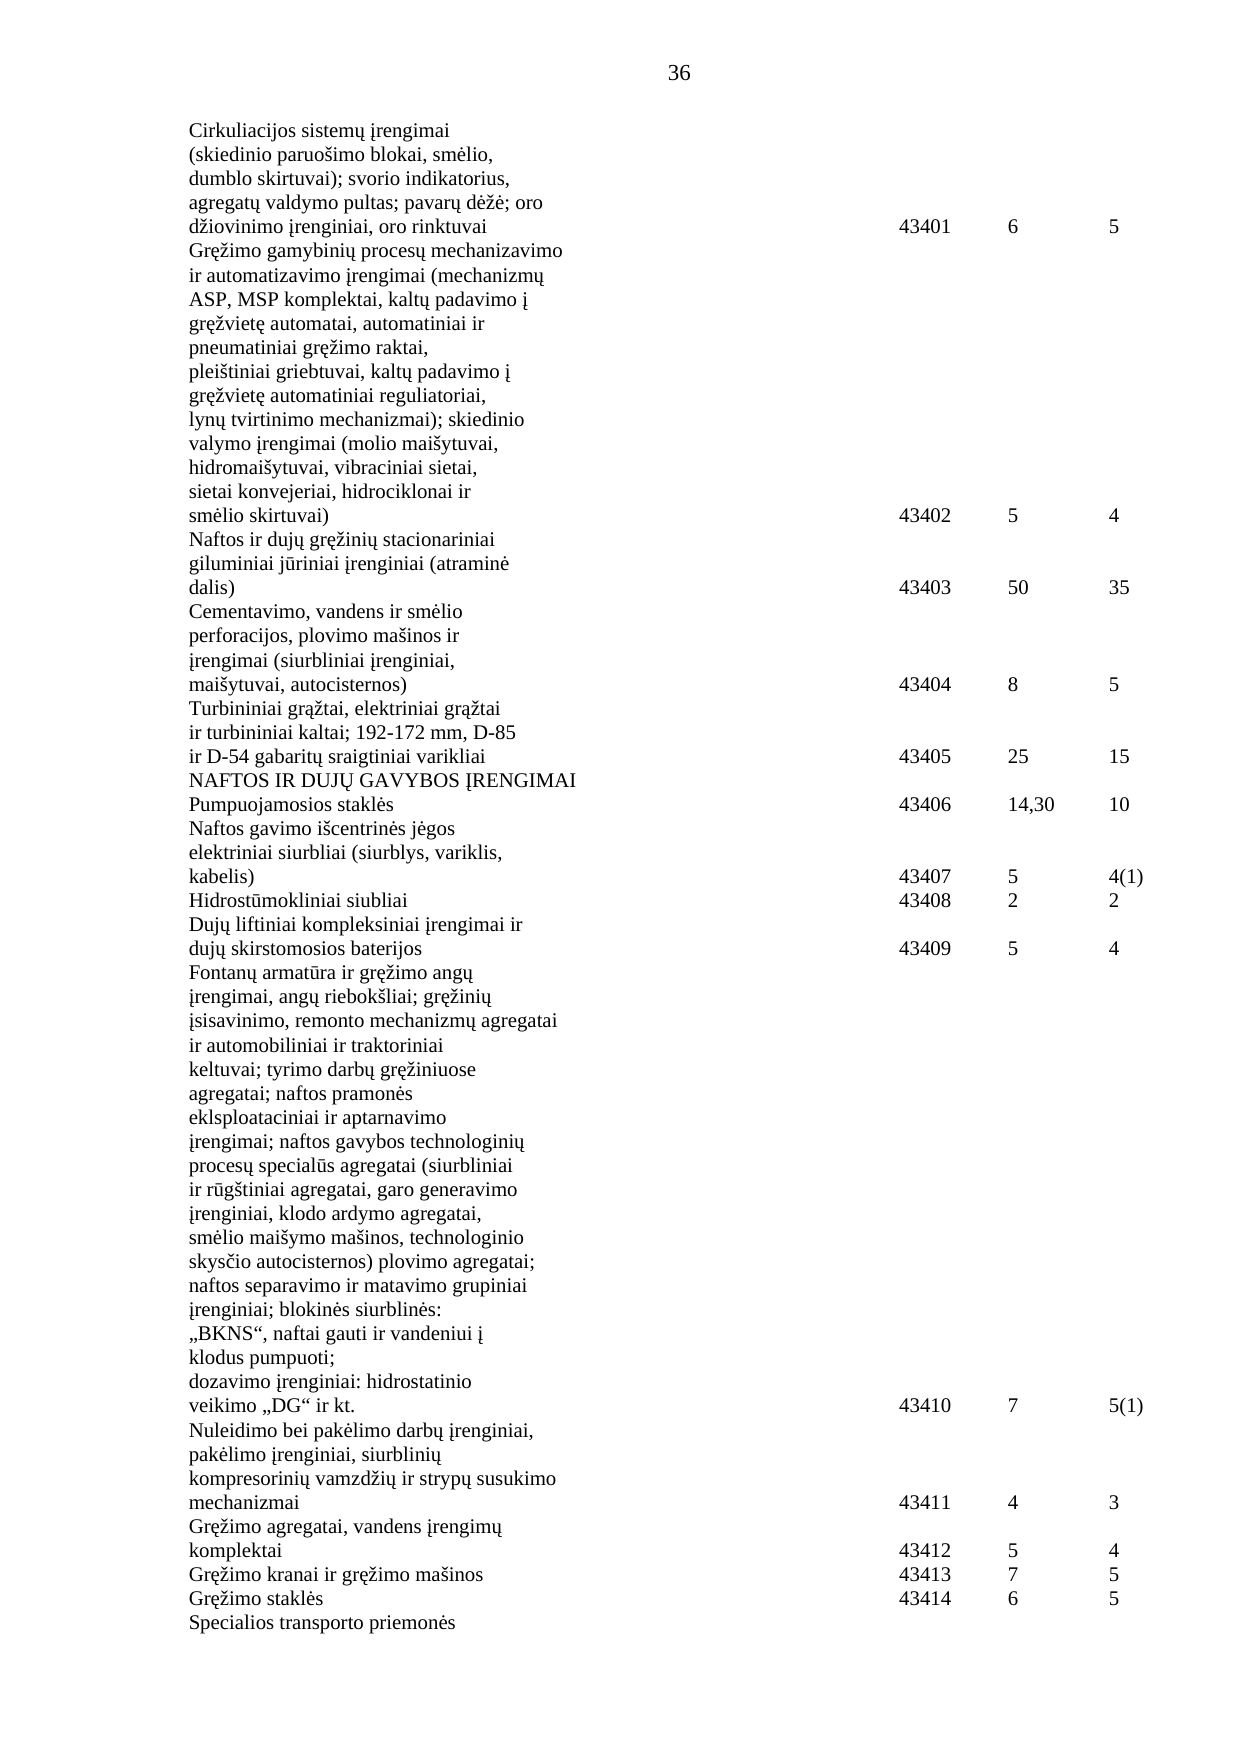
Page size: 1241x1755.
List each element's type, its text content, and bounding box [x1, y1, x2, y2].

table_cell kabelis) [177, 864, 888, 888]
table_cell Fontanų armatūra ir gręžimo angų [177, 960, 888, 984]
table_cell perforacijos, plovimo mašinos ir [177, 624, 888, 647]
table_cell [996, 912, 1097, 936]
table_cell [996, 1466, 1097, 1490]
table_cell agregatų valdymo pultas; pavarų dėžė; oro [177, 190, 888, 214]
table_cell 6 [996, 214, 1097, 238]
table_cell [996, 1129, 1097, 1153]
table_cell [888, 1177, 996, 1201]
table_cell hidromaišytuvai, vibraciniai sietai, [177, 455, 888, 479]
table_cell [1098, 696, 1181, 720]
table_cell [1098, 1345, 1181, 1369]
table_cell įrengimai (siurbliniai įrenginiai, [177, 648, 888, 672]
table_cell veikimo „DG“ ir kt. [177, 1394, 888, 1417]
table_cell [888, 118, 996, 142]
table_cell [888, 1418, 996, 1442]
table_cell 4 [1098, 936, 1181, 960]
table_cell Naftos gavimo išcentrinės jėgos [177, 816, 888, 840]
table_cell [996, 1273, 1097, 1297]
table_cell 43414 [888, 1586, 996, 1610]
table_cell [1098, 118, 1181, 142]
table_cell [888, 599, 996, 623]
table_cell 5 [996, 864, 1097, 888]
table_cell ir automobiliniai ir traktoriniai [177, 1033, 888, 1057]
table_cell [996, 551, 1097, 575]
table_cell 2 [996, 888, 1097, 912]
table_cell [996, 624, 1097, 647]
table_cell 5 [996, 936, 1097, 960]
table_cell [996, 166, 1097, 190]
table_cell 3 [1098, 1490, 1181, 1514]
table_cell [1098, 1105, 1181, 1129]
table_cell [888, 840, 996, 864]
table_cell [996, 1057, 1097, 1081]
table_cell 43412 [888, 1538, 996, 1562]
table_cell 6 [996, 1586, 1097, 1610]
table_cell Cirkuliacijos sistemų įrengimai [177, 118, 888, 142]
table_cell 15 [1098, 744, 1181, 768]
table_cell [1098, 383, 1181, 407]
table_cell [996, 1321, 1097, 1345]
table_cell [996, 1297, 1097, 1321]
table_cell 14,30 [996, 792, 1097, 816]
table_cell [1098, 142, 1181, 166]
table_cell [1098, 1273, 1181, 1297]
table_cell [888, 551, 996, 575]
table_cell [1098, 166, 1181, 190]
table_cell [888, 1057, 996, 1081]
table_cell [888, 1249, 996, 1273]
table_cell Gręžimo agregatai, vandens įrengimų [177, 1514, 888, 1538]
table_cell [888, 142, 996, 166]
table_cell [996, 1514, 1097, 1538]
table_cell kompresorinių vamzdžių ir strypų susukimo [177, 1466, 888, 1490]
table_cell pakėlimo įrenginiai, siurblinių [177, 1442, 888, 1466]
table_cell [888, 407, 996, 431]
table_cell ir D-54 gabaritų sraigtiniai varikliai [177, 744, 888, 768]
table_cell [996, 768, 1097, 792]
table_cell [1098, 720, 1181, 744]
table_cell ir rūgštiniai agregatai, garo generavimo [177, 1177, 888, 1201]
table_cell [1098, 1033, 1181, 1057]
table_cell įrenginiai, klodo ardymo agregatai, [177, 1201, 888, 1225]
table_cell [1098, 1201, 1181, 1225]
table_cell įrengimai; naftos gavybos technologinių [177, 1129, 888, 1153]
table_cell 43410 [888, 1394, 996, 1417]
table_cell [888, 960, 996, 984]
table_cell 4(1) [1098, 864, 1181, 888]
table_cell Naftos ir dujų gręžinių stacionariniai [177, 527, 888, 551]
table_cell [888, 1273, 996, 1297]
table_cell 43413 [888, 1562, 996, 1586]
table_cell [888, 912, 996, 936]
table_cell [888, 1369, 996, 1393]
table_cell [888, 1009, 996, 1032]
table_cell keltuvai; tyrimo darbų gręžiniuose [177, 1057, 888, 1081]
table_cell Nuleidimo bei pakėlimo darbų įrenginiai, [177, 1418, 888, 1442]
table_cell [996, 1201, 1097, 1225]
table_cell [996, 1418, 1097, 1442]
table_cell [1098, 624, 1181, 647]
table_cell įrenginiai; blokinės siurblinės: [177, 1297, 888, 1321]
table_cell [888, 1201, 996, 1225]
table_cell [888, 311, 996, 335]
table_cell 10 [1098, 792, 1181, 816]
table_cell procesų specialūs agregatai (siurbliniai [177, 1153, 888, 1177]
table_cell [888, 455, 996, 479]
table_cell [888, 1466, 996, 1490]
table_cell [888, 768, 996, 792]
table_cell [1098, 239, 1181, 262]
table_cell 25 [996, 744, 1097, 768]
table_cell [996, 1105, 1097, 1129]
table_cell [996, 648, 1097, 672]
table_cell smėlio maišymo mašinos, technologinio [177, 1225, 888, 1249]
table_cell 5 [1098, 1562, 1181, 1586]
table_cell komplektai [177, 1538, 888, 1562]
table_cell [888, 166, 996, 190]
table_cell [996, 311, 1097, 335]
table_cell [1098, 407, 1181, 431]
table_cell ir automatizavimo įrengimai (mechanizmų [177, 263, 888, 287]
table_cell 43407 [888, 864, 996, 888]
table_cell [1098, 1321, 1181, 1345]
table_cell [996, 118, 1097, 142]
table_cell [1098, 311, 1181, 335]
table_cell [1098, 1177, 1181, 1201]
table_cell [1098, 431, 1181, 455]
table_cell [888, 1345, 996, 1369]
table_cell mechanizmai [177, 1490, 888, 1514]
table_cell [1098, 1610, 1181, 1634]
table_cell Gręžimo kranai ir gręžimo mašinos [177, 1562, 888, 1586]
table_cell [996, 599, 1097, 623]
table_cell [996, 527, 1097, 551]
table_cell 43405 [888, 744, 996, 768]
table_cell 5 [1098, 1586, 1181, 1610]
table_cell 43402 [888, 503, 996, 527]
table_cell maišytuvai, autocisternos) [177, 672, 888, 696]
table_cell [1098, 912, 1181, 936]
table_cell 43406 [888, 792, 996, 816]
table_cell [996, 239, 1097, 262]
table_cell 5(1) [1098, 1394, 1181, 1417]
table_cell 5 [996, 503, 1097, 527]
table_cell [1098, 287, 1181, 311]
table_cell ir turbininiai kaltai; 192-172 mm, D-85 [177, 720, 888, 744]
table_cell 5 [1098, 214, 1181, 238]
table_cell sietai konvejeriai, hidrociklonai ir [177, 479, 888, 503]
table_cell Specialios transporto priemonės [177, 1610, 888, 1634]
table_cell įsisavinimo, remonto mechanizmų agregatai [177, 1009, 888, 1032]
table_cell [888, 1129, 996, 1153]
table_cell [888, 1321, 996, 1345]
table_cell [1098, 1081, 1181, 1105]
table_cell [888, 648, 996, 672]
table_cell [1098, 551, 1181, 575]
table_cell [1098, 335, 1181, 359]
table_cell [888, 1153, 996, 1177]
table_cell 43409 [888, 936, 996, 960]
table_cell [996, 1177, 1097, 1201]
table_cell [1098, 1514, 1181, 1538]
table_cell [1098, 190, 1181, 214]
table_cell [996, 1610, 1097, 1634]
table_cell 4 [1098, 503, 1181, 527]
table_cell elektriniai siurbliai (siurblys, variklis, [177, 840, 888, 864]
table_cell [1098, 1369, 1181, 1393]
table_cell įrengimai, angų riebokšliai; gręžinių [177, 984, 888, 1008]
table_cell [1098, 479, 1181, 503]
table_cell [996, 816, 1097, 840]
table_cell [996, 383, 1097, 407]
table_cell gręžvietę automatiniai reguliatoriai, [177, 383, 888, 407]
table_cell dujų skirstomosios baterijos [177, 936, 888, 960]
table_cell [888, 984, 996, 1008]
table_cell [996, 984, 1097, 1008]
table_cell [1098, 1057, 1181, 1081]
table_cell [996, 1345, 1097, 1369]
table_cell eklsploataciniai ir aptarnavimo [177, 1105, 888, 1129]
table_cell [888, 1105, 996, 1129]
table_cell [1098, 599, 1181, 623]
table_cell [1098, 1418, 1181, 1442]
table_cell [1098, 1129, 1181, 1153]
table_cell skysčio autocisternos) plovimo agregatai; [177, 1249, 888, 1273]
table_cell 4 [996, 1490, 1097, 1514]
table_cell [888, 359, 996, 383]
table_cell [996, 1009, 1097, 1032]
table_cell [1098, 648, 1181, 672]
table_cell [888, 190, 996, 214]
table_cell smėlio skirtuvai) [177, 503, 888, 527]
table_cell [1098, 1009, 1181, 1032]
table_cell 5 [1098, 672, 1181, 696]
table_cell [888, 696, 996, 720]
table_cell Gręžimo staklės [177, 1586, 888, 1610]
table_cell [996, 1033, 1097, 1057]
table_cell 43401 [888, 214, 996, 238]
table_cell 2 [1098, 888, 1181, 912]
table_cell dalis) [177, 575, 888, 599]
table_cell [1098, 960, 1181, 984]
table_cell Gręžimo gamybinių procesų mechanizavimo [177, 239, 888, 262]
table_cell [1098, 816, 1181, 840]
table_cell [888, 624, 996, 647]
table_cell pneumatiniai gręžimo raktai, [177, 335, 888, 359]
table_cell 7 [996, 1562, 1097, 1586]
table_cell [1098, 1249, 1181, 1273]
table_cell klodus pumpuoti; [177, 1345, 888, 1369]
table_cell „BKNS“, naftai gauti ir vandeniui į [177, 1321, 888, 1345]
table_cell [888, 1514, 996, 1538]
table_cell Dujų liftiniai kompleksiniai įrengimai ir [177, 912, 888, 936]
table_cell [996, 840, 1097, 864]
table_cell 50 [996, 575, 1097, 599]
table_cell gręžvietę automatai, automatiniai ir [177, 311, 888, 335]
table_cell 7 [996, 1394, 1097, 1417]
table_cell lynų tvirtinimo mechanizmai); skiedinio [177, 407, 888, 431]
table_cell [888, 1610, 996, 1634]
table_cell [1098, 359, 1181, 383]
table_cell [888, 720, 996, 744]
table_cell agregatai; naftos pramonės [177, 1081, 888, 1105]
table_cell [888, 1033, 996, 1057]
table_cell naftos separavimo ir matavimo grupiniai [177, 1273, 888, 1297]
table_cell [888, 1297, 996, 1321]
table_cell [1098, 1153, 1181, 1177]
table_cell [1098, 1225, 1181, 1249]
table_cell [1098, 455, 1181, 479]
table_cell Turbininiai grąžtai, elektriniai grąžtai [177, 696, 888, 720]
table_cell [996, 287, 1097, 311]
table_cell (skiedinio paruošimo blokai, smėlio, [177, 142, 888, 166]
table_cell dumblo skirtuvai); svorio indikatorius, [177, 166, 888, 190]
table_cell [888, 383, 996, 407]
table_cell [1098, 768, 1181, 792]
table_cell [996, 142, 1097, 166]
table_cell 5 [996, 1538, 1097, 1562]
table_cell [1098, 1297, 1181, 1321]
table_cell [888, 1442, 996, 1466]
table_cell Hidrostūmokliniai siubliai [177, 888, 888, 912]
table_cell [1098, 527, 1181, 551]
table_cell 43403 [888, 575, 996, 599]
table_cell [996, 335, 1097, 359]
table_cell [888, 527, 996, 551]
table_cell [996, 1249, 1097, 1273]
table_cell [888, 239, 996, 262]
table_cell [1098, 1466, 1181, 1490]
table_cell džiovinimo įrenginiai, oro rinktuvai [177, 214, 888, 238]
table_cell Pumpuojamosios staklės [177, 792, 888, 816]
table_cell giluminiai jūriniai įrenginiai (atraminė [177, 551, 888, 575]
table_cell [1098, 263, 1181, 287]
table_cell 43404 [888, 672, 996, 696]
table_cell [888, 287, 996, 311]
table_cell [996, 407, 1097, 431]
table_cell [996, 455, 1097, 479]
table_cell 43408 [888, 888, 996, 912]
table_cell [1098, 840, 1181, 864]
table_cell Cementavimo, vandens ir smėlio [177, 599, 888, 623]
table_cell [996, 263, 1097, 287]
table_cell [996, 359, 1097, 383]
table_cell [888, 335, 996, 359]
table_cell valymo įrengimai (molio maišytuvai, [177, 431, 888, 455]
table_cell [996, 1442, 1097, 1466]
table_cell [888, 1225, 996, 1249]
table_cell dozavimo įrenginiai: hidrostatinio [177, 1369, 888, 1393]
table_cell [996, 1153, 1097, 1177]
table_cell [1098, 984, 1181, 1008]
table_cell [996, 720, 1097, 744]
table_cell [888, 431, 996, 455]
table_cell [888, 1081, 996, 1105]
table_cell NAFTOS IR DUJŲ GAVYBOS ĮRENGIMAI [177, 768, 888, 792]
table_cell 8 [996, 672, 1097, 696]
table_cell [888, 816, 996, 840]
table_cell [996, 190, 1097, 214]
table_cell [996, 696, 1097, 720]
table_cell pleištiniai griebtuvai, kaltų padavimo į [177, 359, 888, 383]
table_cell [996, 1081, 1097, 1105]
table_cell [888, 263, 996, 287]
table_cell [996, 960, 1097, 984]
table_cell [996, 1369, 1097, 1393]
table_cell [1098, 1442, 1181, 1466]
table_cell ASP, MSP komplektai, kaltų padavimo į [177, 287, 888, 311]
table_cell [996, 431, 1097, 455]
table_cell 4 [1098, 1538, 1181, 1562]
table_cell [888, 479, 996, 503]
table_cell 35 [1098, 575, 1181, 599]
table_cell [996, 1225, 1097, 1249]
table_cell [996, 479, 1097, 503]
table_cell 43411 [888, 1490, 996, 1514]
